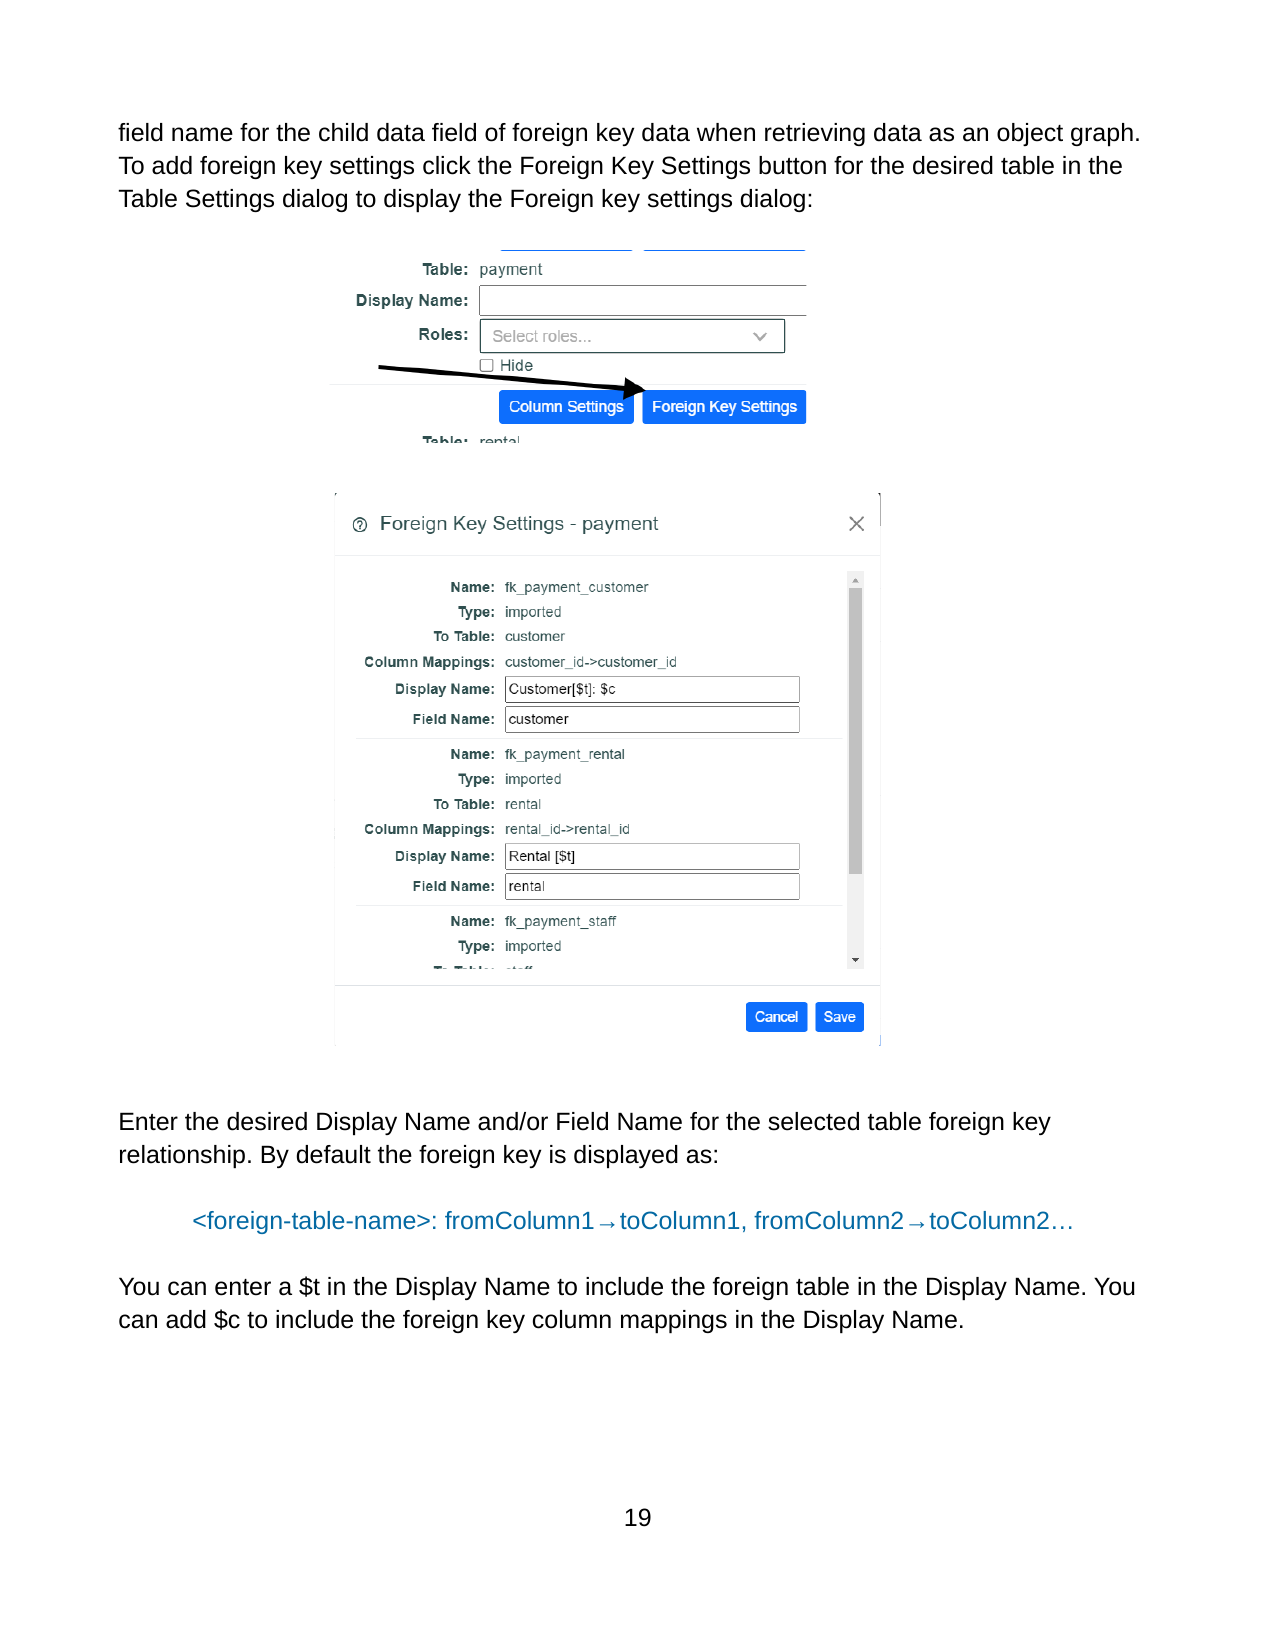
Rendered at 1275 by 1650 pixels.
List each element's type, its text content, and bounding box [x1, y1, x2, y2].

text Enter the desired Display Name and/or Field Name for the selected table foreign key relationship. By default the foreign key is displayed as: [118, 1107, 1157, 1169]
picture [321, 250, 807, 443]
picture [334, 493, 881, 1046]
text <foreign-table-name>: fromColumn1→toColumn1, fromColumn2→toColumn2… [118, 1206, 1157, 1235]
text field name for the child data field of foreign key data when retrieving data as an object graph. To add foreign key settings click the Foreign Key Settings button for the desired table in the Table Settings dialog to display the Foreign key settings dialog: [118, 118, 1157, 213]
text You can enter a $t in the Display Name to include the foreign table in the Display Name. You can add $c to include the foreign key column mappings in the Display Name. [118, 1272, 1157, 1334]
